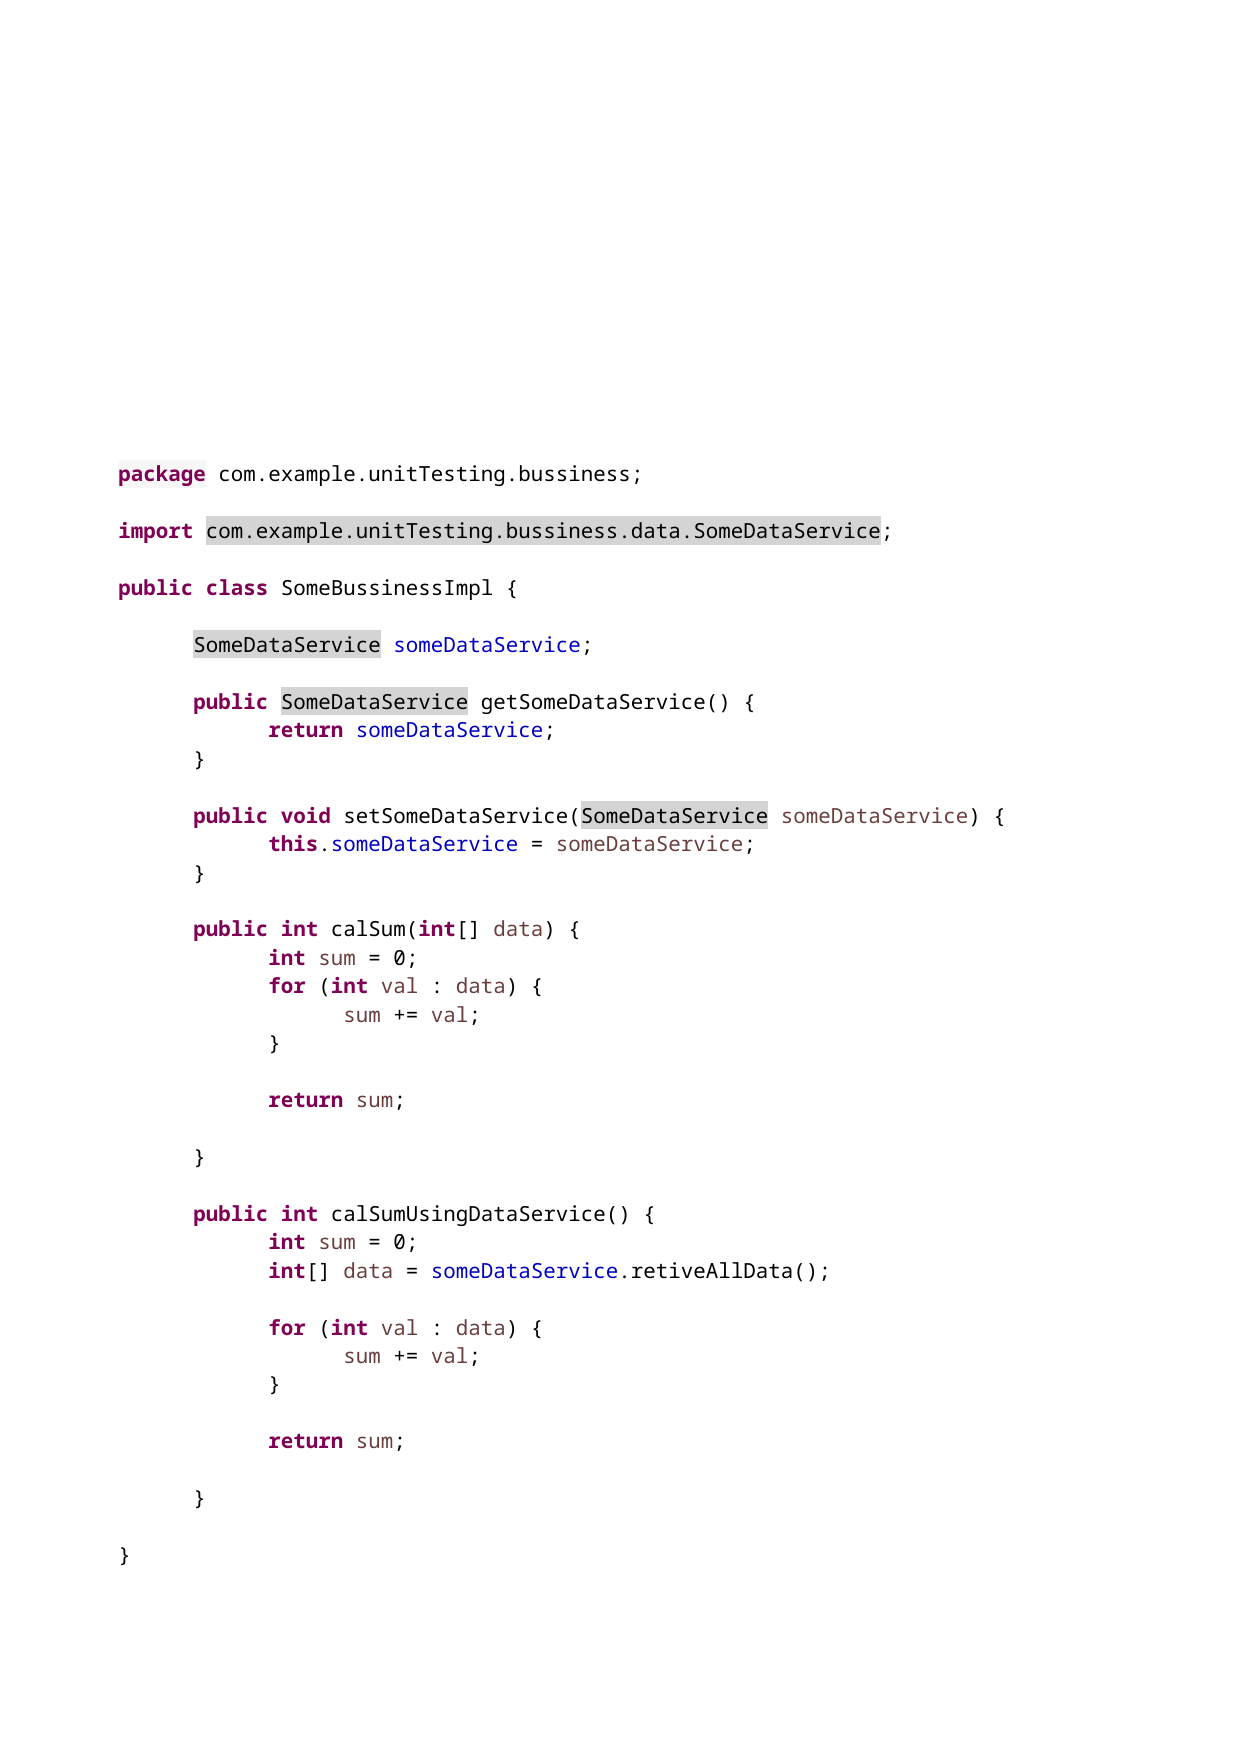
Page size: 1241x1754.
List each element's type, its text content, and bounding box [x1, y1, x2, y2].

text } [118, 1028, 1122, 1057]
text sum += val; [118, 1341, 1122, 1369]
text sum += val; [118, 1000, 1122, 1028]
text int sum = 0; [118, 943, 1122, 971]
text } [118, 744, 1122, 772]
text } [118, 858, 1122, 886]
text int sum = 0; [118, 1227, 1122, 1256]
text SomeDataService someDataService; [118, 630, 1122, 658]
text } [118, 1540, 1122, 1568]
text return someDataService; [118, 715, 1122, 744]
text public class SomeBussinessImpl { [118, 573, 1122, 602]
text int[] data = someDataService.retiveAllData(); [118, 1256, 1122, 1284]
text public int calSumUsingDataService() { [118, 1199, 1122, 1227]
text } [118, 1142, 1122, 1170]
text for (int val : data) { [118, 971, 1122, 1000]
text public SomeDataService getSomeDataService() { [118, 687, 1122, 715]
text return sum; [118, 1085, 1122, 1113]
text return sum; [118, 1426, 1122, 1455]
text package com.example.unitTesting.bussiness; [118, 459, 1122, 488]
text } [118, 1369, 1122, 1398]
text this.someDataService = someDataService; [118, 829, 1122, 858]
text public int calSum(int[] data) { [118, 914, 1122, 943]
text } [118, 1483, 1122, 1512]
text public void setSomeDataService(SomeDataService someDataService) { [118, 801, 1122, 829]
text for (int val : data) { [118, 1313, 1122, 1341]
text import com.example.unitTesting.bussiness.data.SomeDataService; [118, 516, 1122, 545]
